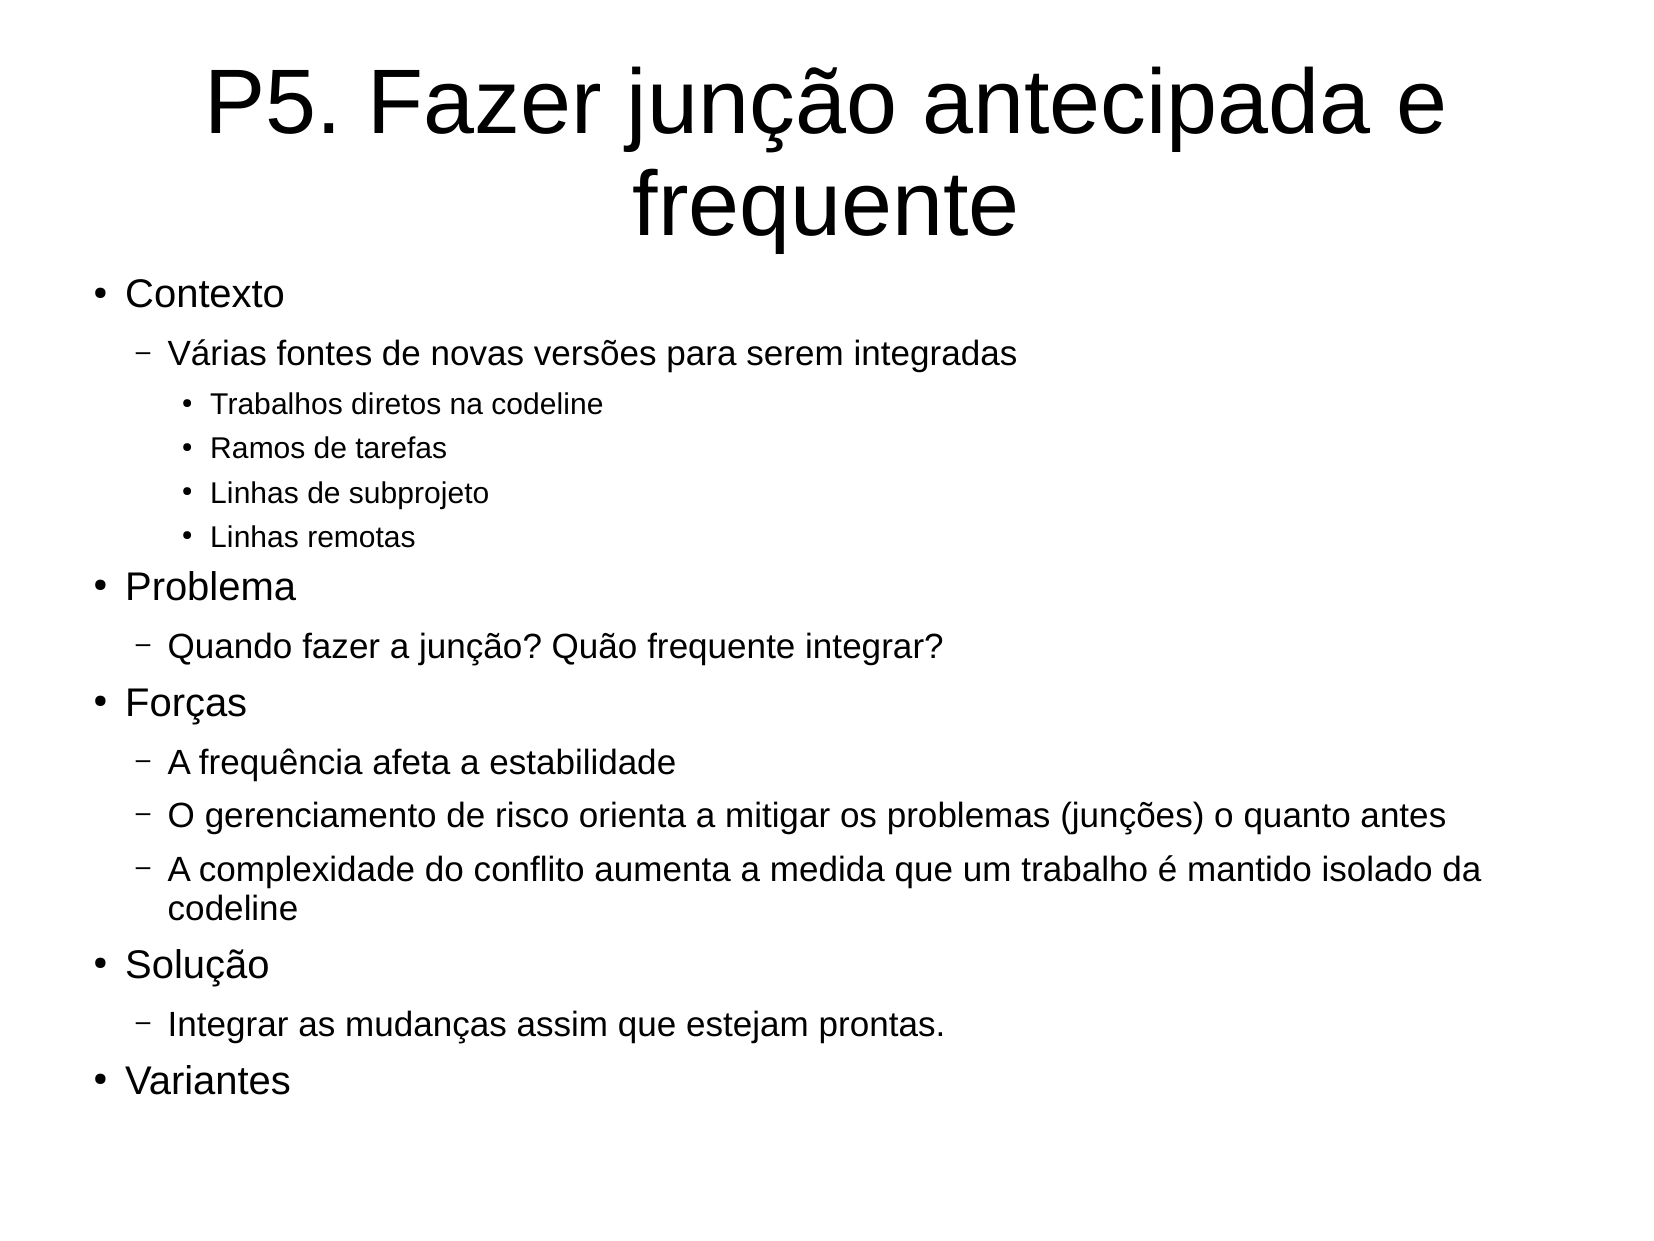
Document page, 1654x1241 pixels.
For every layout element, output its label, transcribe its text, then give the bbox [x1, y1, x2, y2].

list Contexto Várias fontes de novas versões para serem integradas Trabalhos diretos na codeline Ramos de tarefas Linhas de subprojeto Linhas remotas Problema Quando fazer a junção? Quão frequente integrar? Forças A frequência afeta a estabilidade O gerenciamento de risco orienta a mitigar os problemas (junções) o quanto antes A complexidade do conflito aumenta a medida que um trabalho é mantido isolado da codeline Solução Integrar as mudanças assim que estejam prontas. Variantes [82, 271, 1571, 1111]
title P5. Fazer junção antecipada e frequente [82, 49, 1571, 257]
